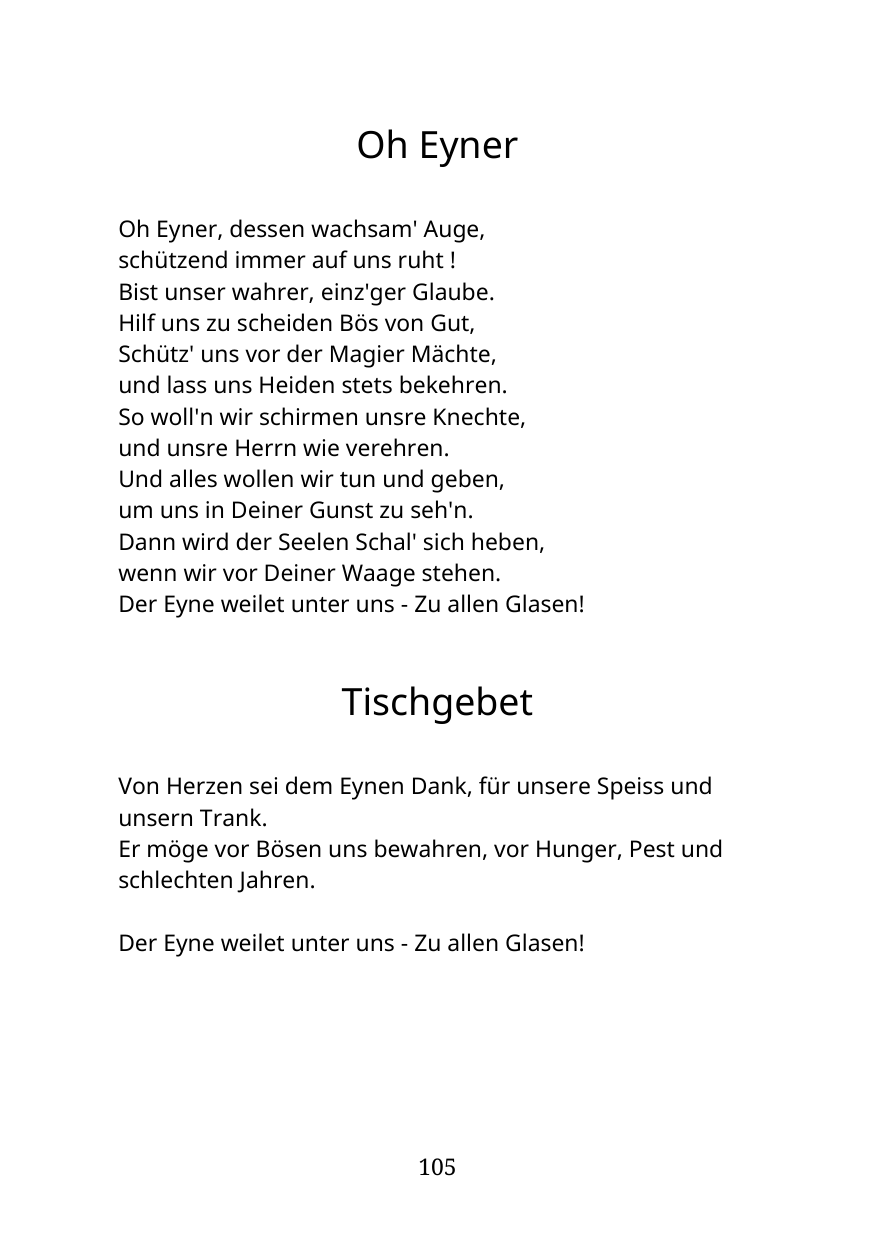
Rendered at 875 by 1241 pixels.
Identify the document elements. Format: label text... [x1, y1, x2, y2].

text Hilf uns zu scheiden Bös von Gut, [118, 307, 756, 338]
text Und alles wollen wir tun und geben, [118, 463, 756, 494]
subtitle Oh Eyner [118, 118, 756, 169]
text und unsre Herrn wie verehren. [118, 432, 756, 463]
text wenn wir vor Deiner Waage stehen. [118, 557, 756, 588]
text So woll'n wir schirmen unsre Knechte, [118, 400, 756, 432]
text Von Herzen sei dem Eynen Dank, für unsere Speiss und unsern Trank. [118, 770, 756, 833]
text Der Eyne weilet unter uns - Zu allen Glasen! [118, 926, 756, 958]
subtitle Tischgebet [118, 675, 756, 726]
text Bist unser wahrer, einz'ger Glaube. [118, 275, 756, 307]
text Oh Eyner, dessen wachsam' Auge, [118, 213, 756, 244]
text um uns in Deiner Gunst zu seh'n. [118, 494, 756, 525]
text Dann wird der Seelen Schal' sich heben, [118, 525, 756, 557]
text Der Eyne weilet unter uns - Zu allen Glasen! [118, 588, 756, 619]
text Er möge vor Bösen uns bewahren, vor Hunger, Pest und schlechten Jahren. [118, 833, 756, 895]
text Schütz' uns vor der Magier Mächte, [118, 338, 756, 369]
text schützend immer auf uns ruht ! [118, 244, 756, 275]
text und lass uns Heiden stets bekehren. [118, 369, 756, 400]
